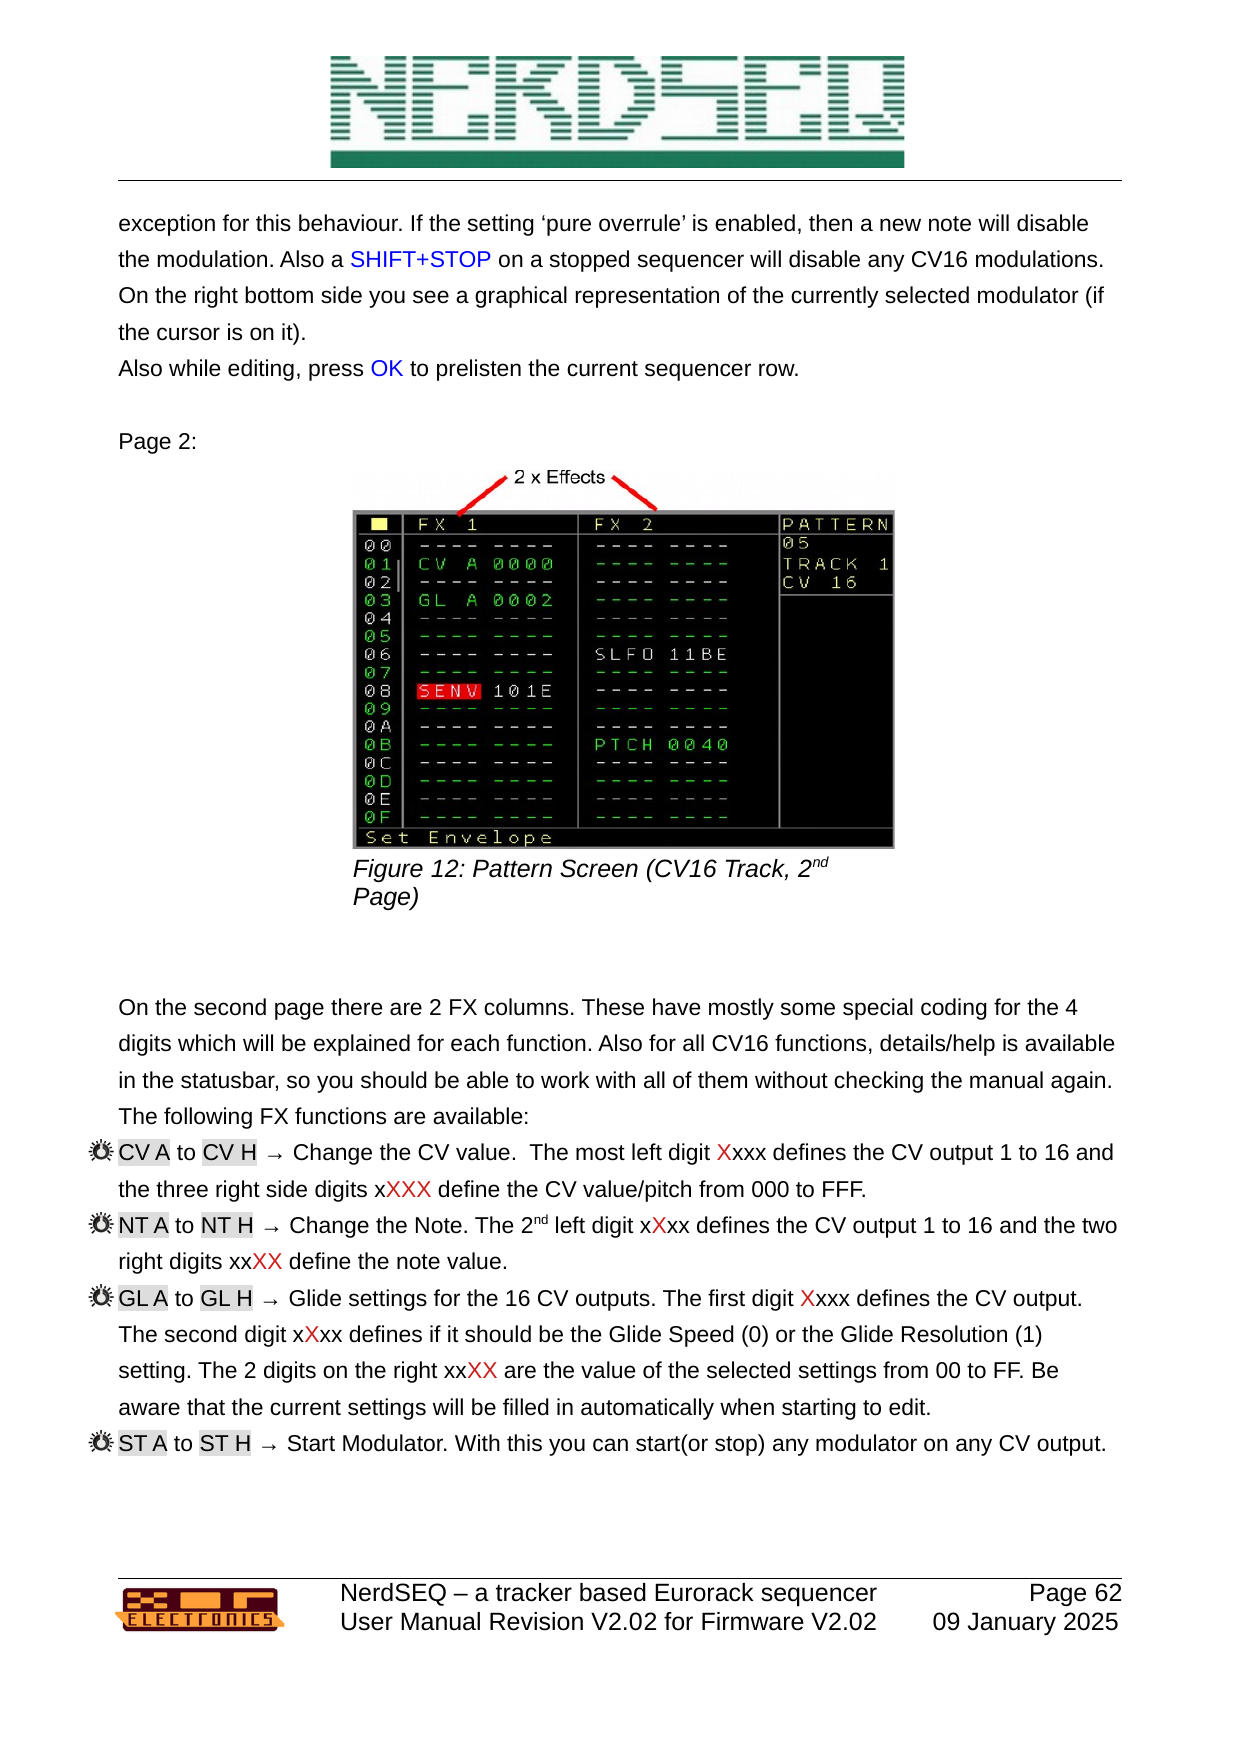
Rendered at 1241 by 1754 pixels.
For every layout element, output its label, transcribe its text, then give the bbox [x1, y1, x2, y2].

text GL A to GL H → Glide settings for the 16 CV outputs. The first digit Xxxx defines the CV output. The second digit xXxx defines if it should be the Glide Speed (0) or the Glide Resolution (1) setting. The 2 digits on the right xxXX are the value of the selected settings from 00 to FF. Be aware that the current settings will be filled in automatically when starting to edit. [118, 1285, 1122, 1420]
picture [352, 470, 895, 849]
text ST A to ST H → Start Modulator. With this you can start(or stop) any modulator on any CV output. [118, 1430, 1122, 1456]
text CV A to CV H → Change the CV value. The most left digit Xxxx defines the CV output 1 to 16 and the three right side digits xXXX define the CV value/pitch from 000 to FFF. [118, 1139, 1122, 1202]
picture [115, 1584, 285, 1634]
picture [88, 1284, 114, 1310]
text The following FX functions are available: [118, 1103, 1122, 1129]
picture [88, 1139, 114, 1164]
text On the second page there are 2 FX columns. These have mostly some special coding for the 4 digits which will be explained for each function. Also for all CV16 functions, details/help is available in the statusbar, so you should be able to work with all of them without checking the manual again. [118, 994, 1122, 1093]
text On the right bottom side you see a graphical representation of the currently selected modulator (if the cursor is on it). [118, 282, 1122, 345]
text Also while editing, press OK to prelisten the current sequencer row. [118, 355, 1122, 381]
text Figure 12: Pattern Screen (CV16 Track, 2nd Page) [353, 849, 895, 911]
text exception for this behaviour. If the setting ‘pure overrule’ is enabled, then a new note will disable the modulation. Also a SHIFT+STOP on a stopped sequencer will disable any CV16 modulations. [118, 209, 1122, 272]
picture [88, 1430, 114, 1455]
picture [330, 56, 905, 168]
text Page 2: [118, 428, 1122, 454]
text NT A to NT H → Change the Note. The 2nd left digit xXxx defines the CV output 1 to 16 and the two right digits xxXX define the note value. [118, 1212, 1122, 1275]
text [353, 457, 895, 470]
picture [88, 1212, 114, 1237]
